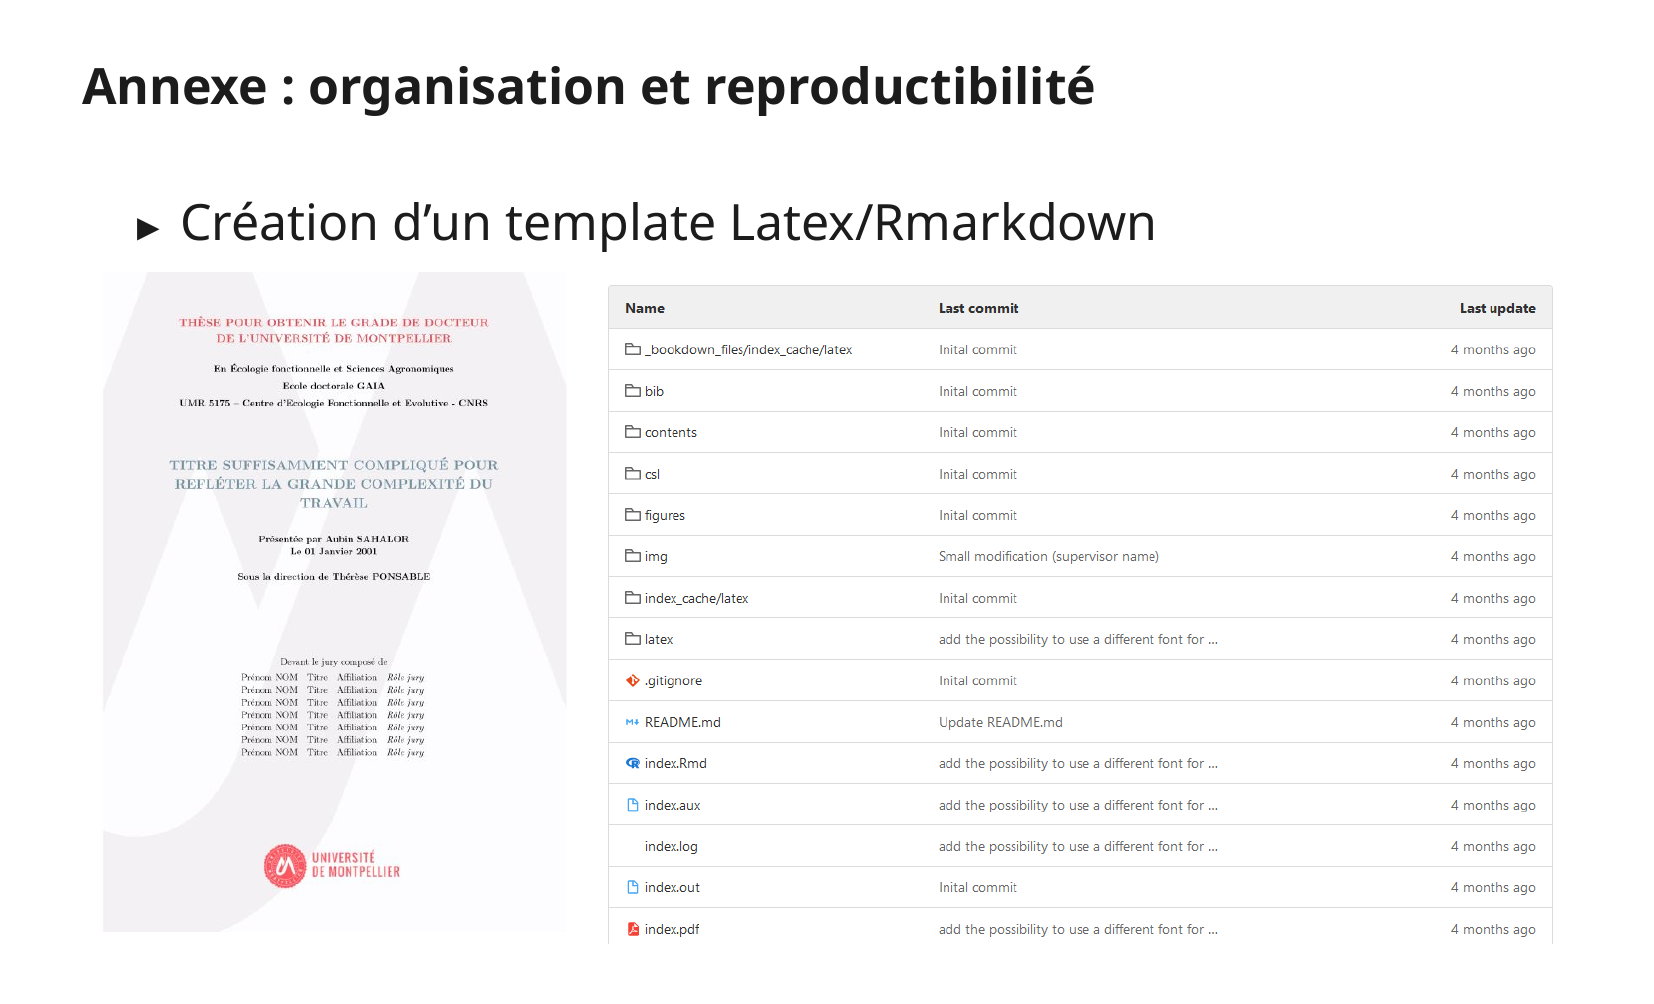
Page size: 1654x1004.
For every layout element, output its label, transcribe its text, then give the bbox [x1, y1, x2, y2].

picture [94, 263, 578, 946]
text_box ► Création d’un template Latex/Rmarkdown [130, 186, 1571, 815]
text_box Annexe : organisation et reproductibilité [82, 51, 1571, 130]
picture [605, 281, 1560, 944]
